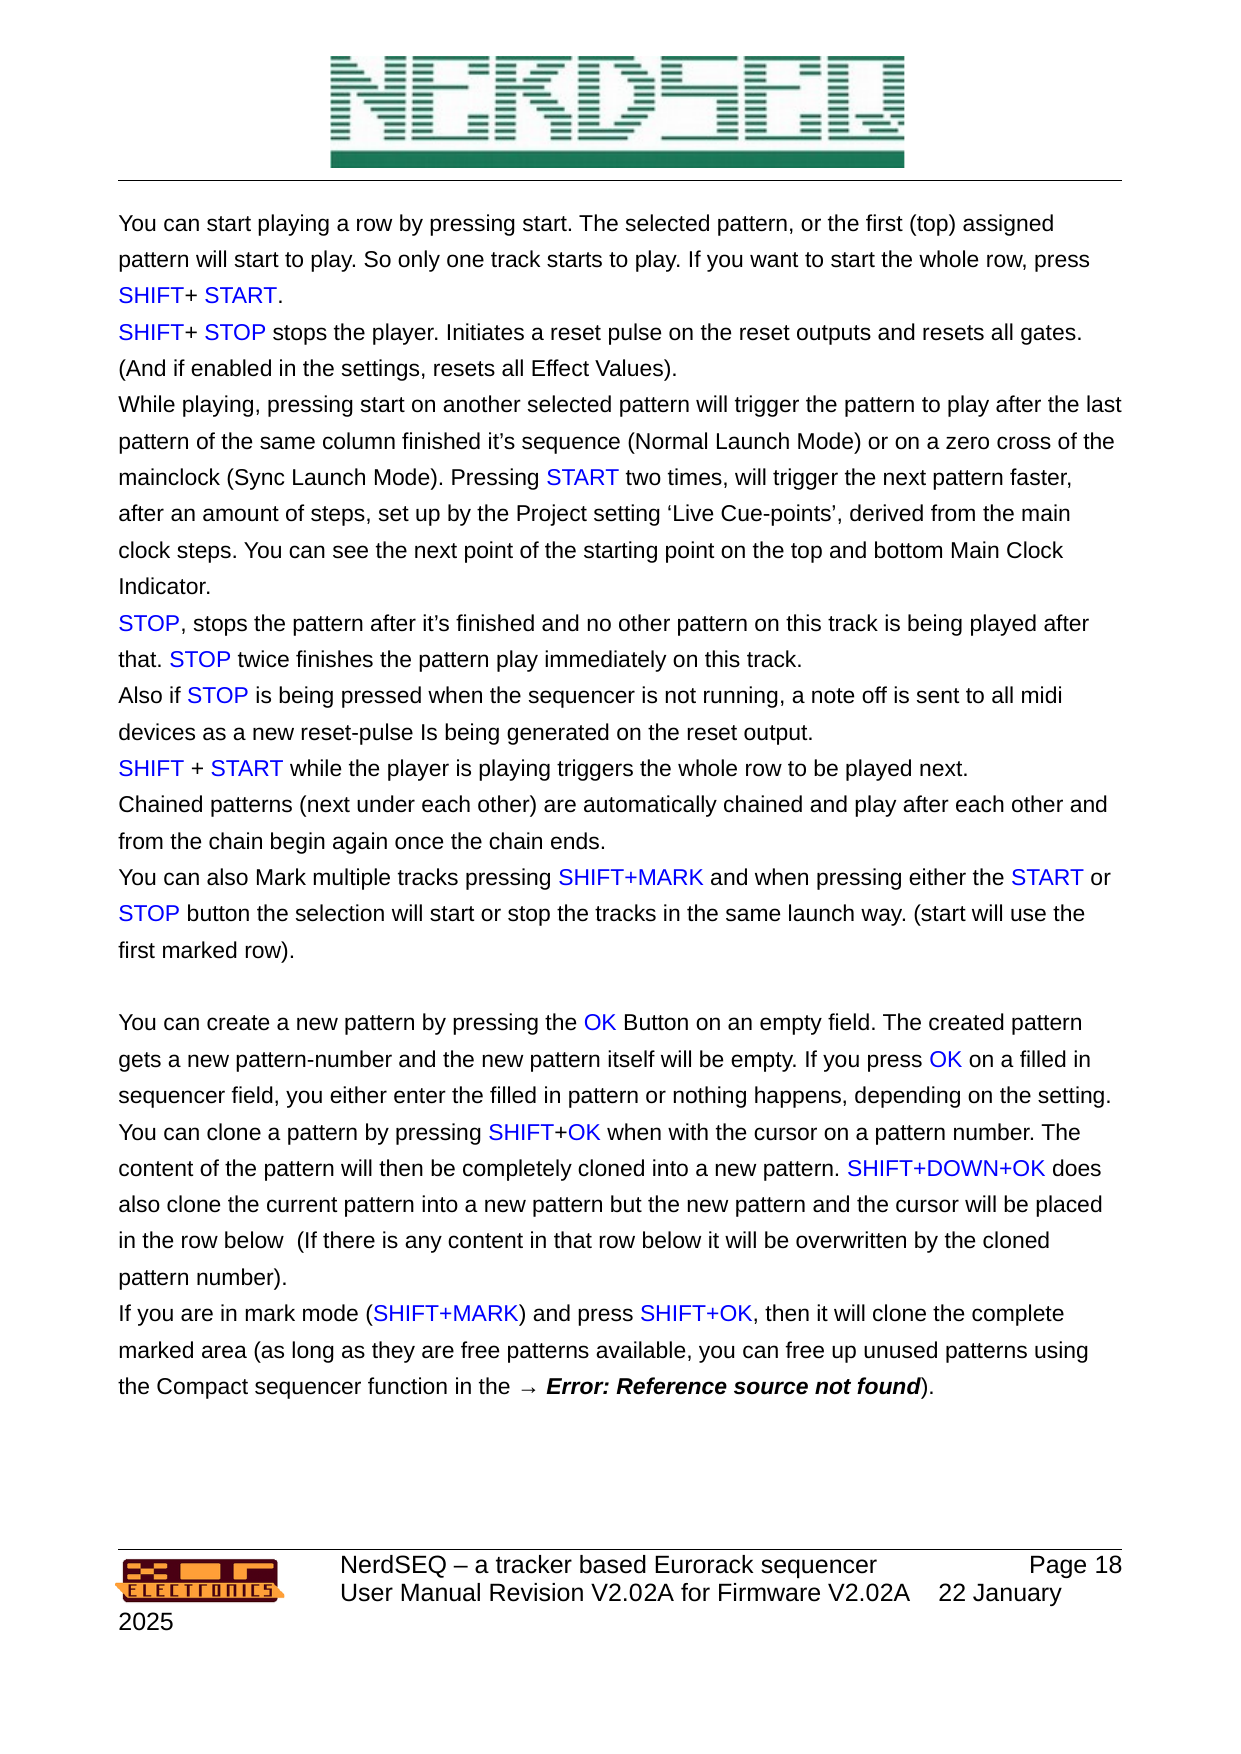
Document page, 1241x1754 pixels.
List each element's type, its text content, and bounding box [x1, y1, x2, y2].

text Chained patterns (next under each other) are automatically chained and play after each other and from the chain begin again once the chain ends. [118, 791, 1122, 854]
picture [115, 1555, 285, 1605]
text SHIFT+ STOP stops the player. Initiates a reset pulse on the reset outputs and resets all gates. (And if enabled in the settings, resets all Effect Values). [118, 319, 1122, 381]
text SHIFT + START while the player is playing triggers the whole row to be played next. [118, 755, 1122, 781]
text You can create a new pattern by pressing the OK Button on an empty field. The created pattern gets a new pattern-number and the new pattern itself will be empty. If you press OK on a filled in sequencer field, you either enter the filled in pattern or nothing happens, depending on the setting. You can clone a pattern by pressing SHIFT+OK when with the cursor on a pattern number. The content of the pattern will then be completely cloned into a new pattern. SHIFT+DOWN+OK does also clone the current pattern into a new pattern but the new pattern and the cursor will be placed in the row below (If there is any content in that row below it will be overwritten by the cloned pattern number). [118, 1009, 1122, 1290]
picture [330, 56, 905, 168]
text You can also Mark multiple tracks pressing SHIFT+MARK and when pressing either the START or STOP button the selection will start or stop the tracks in the same launch way. (start will use the first marked row). [118, 864, 1122, 963]
text If you are in mark mode (SHIFT+MARK) and press SHIFT+OK, then it will clone the complete marked area (as long as they are free patterns available, you can free up unused patterns using the Compact sequencer function in the → Error: Reference source not found). [118, 1300, 1122, 1399]
text STOP, stops the pattern after it’s finished and no other pattern on this track is being played after that. STOP twice finishes the pattern play immediately on this track. [118, 609, 1122, 672]
text You can start playing a row by pressing start. The selected pattern, or the first (top) assigned pattern will start to play. So only one track starts to play. If you want to start the whole row, press SHIFT+ START. [118, 209, 1122, 309]
text Also if STOP is being pressed when the sequencer is not running, a note off is sent to all midi devices as a new reset-pulse Is being generated on the reset output. [118, 682, 1122, 745]
text While playing, pressing start on another selected pattern will trigger the pattern to play after the last pattern of the same column finished it’s sequence (Normal Launch Mode) or on a zero cross of the mainclock (Sync Launch Mode). Pressing START two times, will trigger the next pattern faster, after an amount of steps, set up by the Project setting ‘Live Cue-points’, derived from the main clock steps. You can see the next point of the starting point on the top and bottom Main Clock Indicator. [118, 391, 1122, 599]
